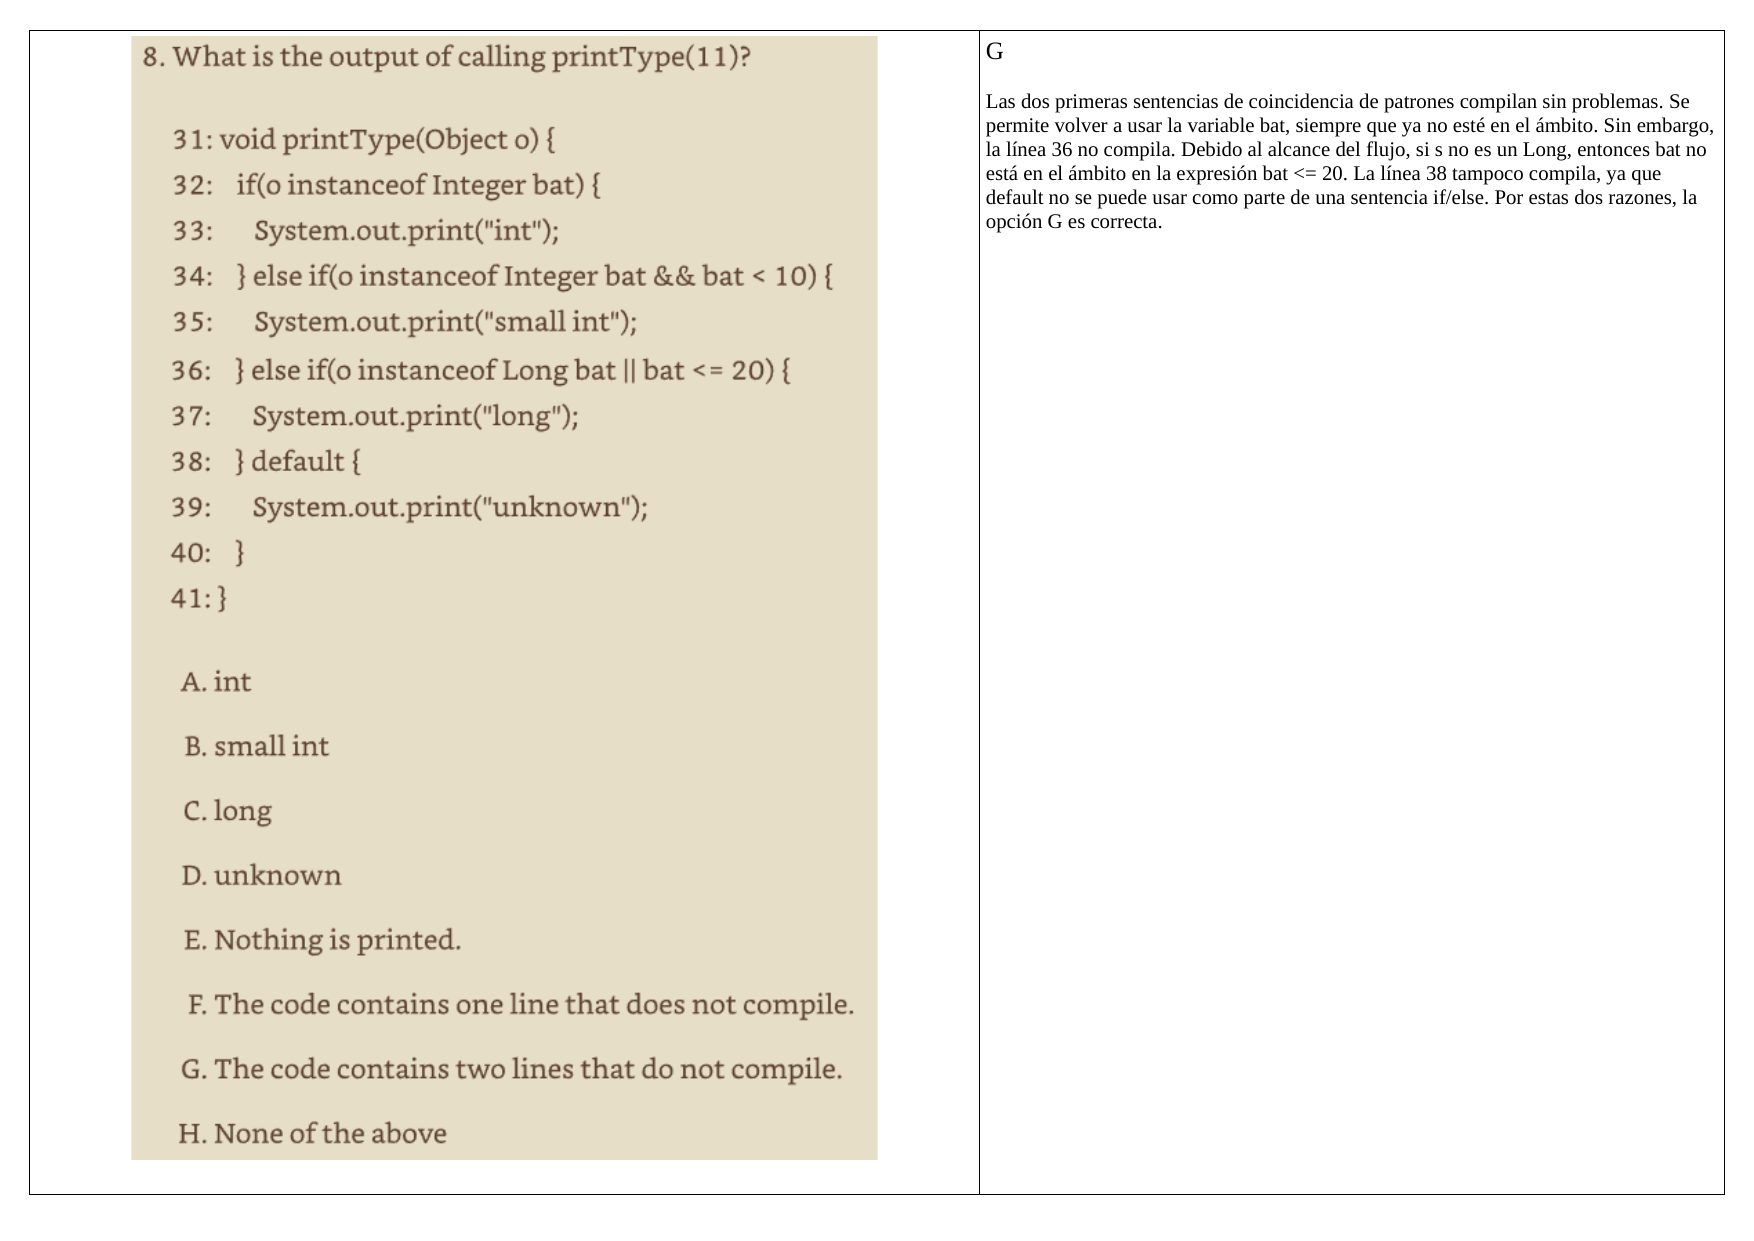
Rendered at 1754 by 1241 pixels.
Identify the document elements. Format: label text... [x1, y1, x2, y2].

table_cell G Las dos primeras sentencias de coincidencia de patrones compilan sin problemas. Se permite volver a usar la variable bat, siempre que ya no esté en el ámbito. Sin embargo, la línea 36 no compila. Debido al alcance del flujo, si s no es un Long, entonces bat no está en el ámbito en la expresión bat <= 20. La línea 38 tampoco compila, ya que default no se puede usar como parte de una sentencia if/else. Por estas dos razones, la opción G es correcta. [980, 31, 1724, 1194]
table_cell [30, 31, 979, 1194]
picture [131, 36, 878, 1160]
